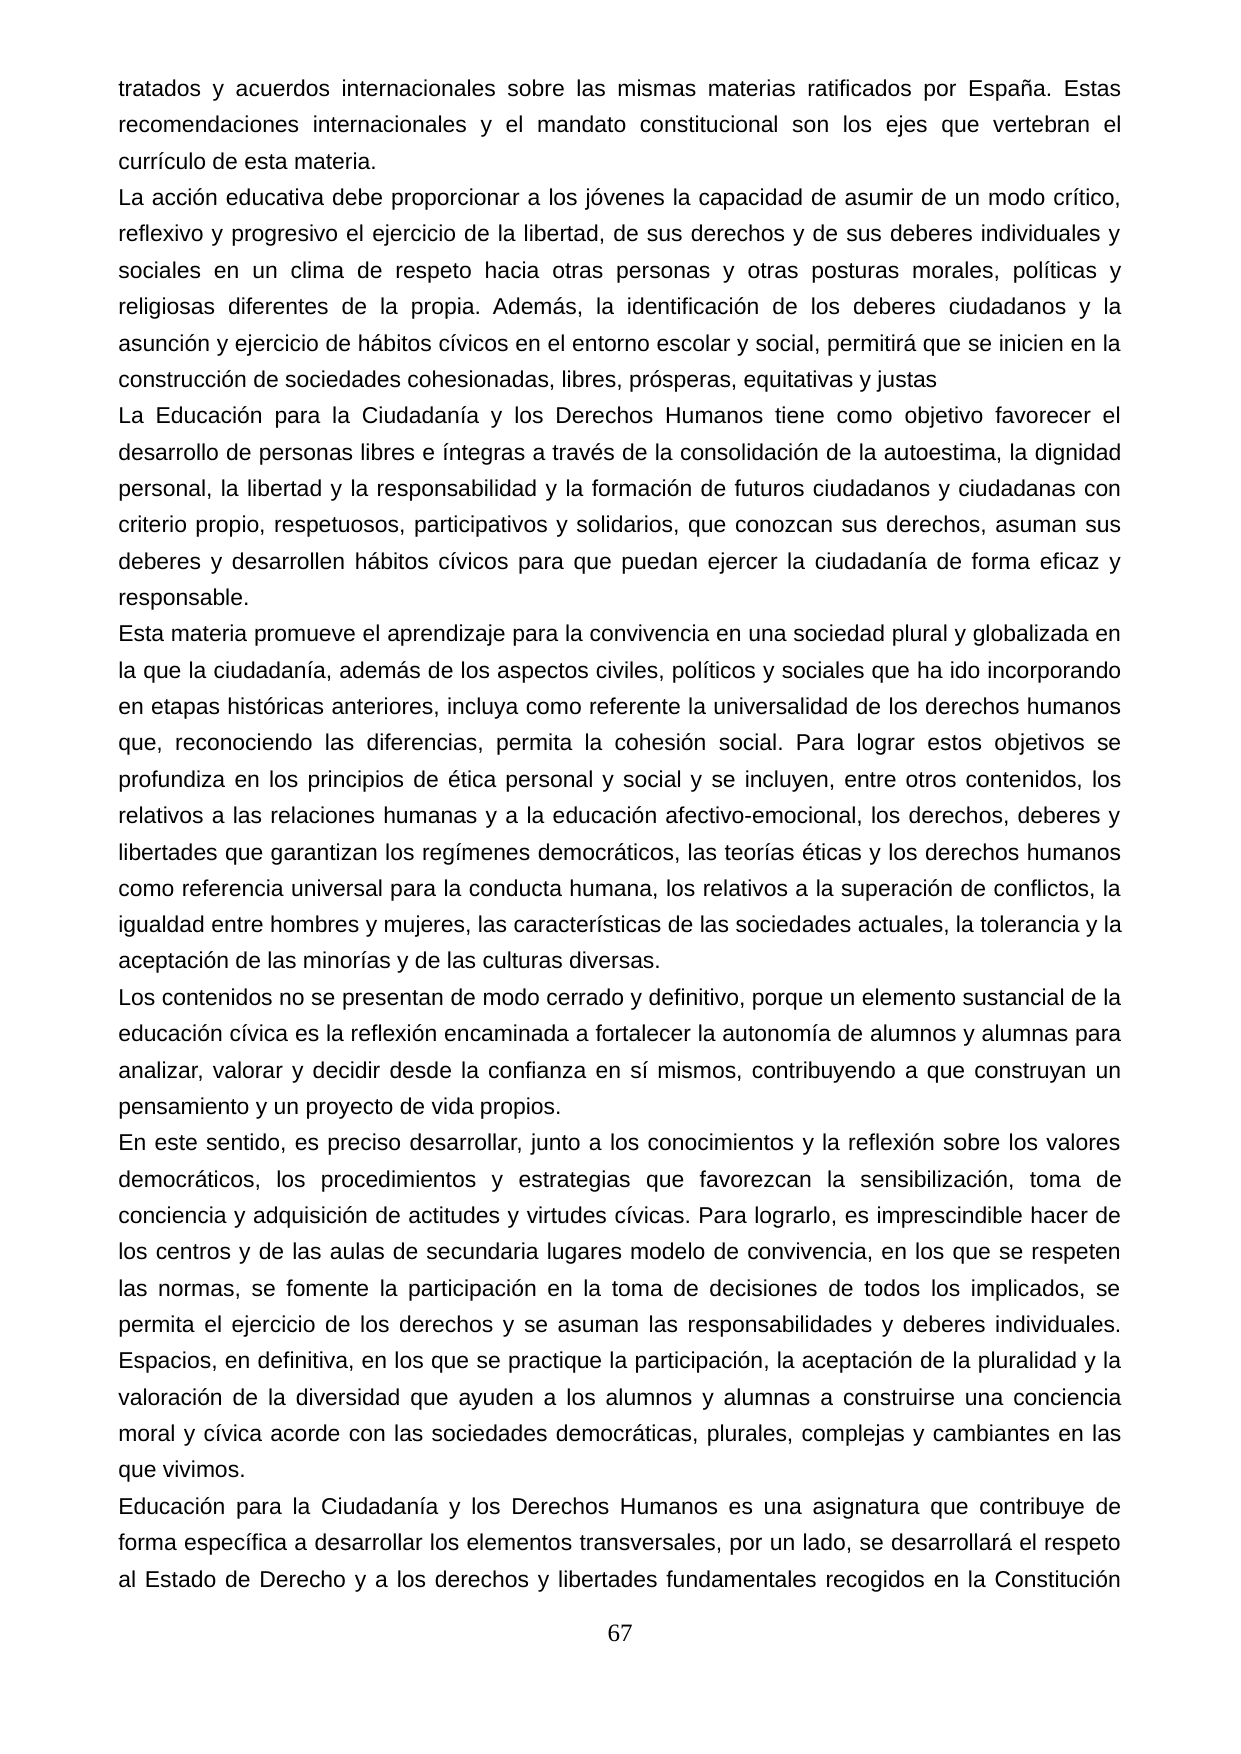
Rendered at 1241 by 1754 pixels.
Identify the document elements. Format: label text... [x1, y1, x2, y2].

text La acción educativa debe proporcionar a los jóvenes la capacidad de asumir de un modo crítico, reflexivo y progresivo el ejercicio de la libertad, de sus derechos y de sus deberes individuales y sociales en un clima de respeto hacia otras personas y otras posturas morales, políticas y religiosas diferentes de la propia. Además, la identificación de los deberes ciudadanos y la asunción y ejercicio de hábitos cívicos en el entorno escolar y social, permitirá que se inicien en la construcción de sociedades cohesionadas, libres, prósperas, equitativas y justas [118, 184, 1122, 392]
text La Educación para la Ciudadanía y los Derechos Humanos tiene como objetivo favorecer el desarrollo de personas libres e íntegras a través de la consolidación de la autoestima, la dignidad personal, la libertad y la responsabilidad y la formación de futuros ciudadanos y ciudadanas con criterio propio, respetuosos, participativos y solidarios, que conozcan sus derechos, asuman sus deberes y desarrollen hábitos cívicos para que puedan ejercer la ciudadanía de forma eficaz y responsable. [118, 402, 1122, 610]
text tratados y acuerdos internacionales sobre las mismas materias ratificados por España. Estas recomendaciones internacionales y el mandato constitucional son los ejes que vertebran el currículo de esta materia. [118, 75, 1122, 174]
text Esta materia promueve el aprendizaje para la convivencia en una sociedad plural y globalizada en la que la ciudadanía, además de los aspectos civiles, políticos y sociales que ha ido incorporando en etapas históricas anteriores, incluya como referente la universalidad de los derechos humanos que, reconociendo las diferencias, permita la cohesión social. Para lograr estos objetivos se profundiza en los principios de ética personal y social y se incluyen, entre otros contenidos, los relativos a las relaciones humanas y a la educación afectivo-emocional, los derechos, deberes y libertades que garantizan los regímenes democráticos, las teorías éticas y los derechos humanos como referencia universal para la conducta humana, los relativos a la superación de conflictos, la igualdad entre hombres y mujeres, las características de las sociedades actuales, la tolerancia y la aceptación de las minorías y de las culturas diversas. [118, 620, 1122, 974]
text Los contenidos no se presentan de modo cerrado y definitivo, porque un elemento sustancial de la educación cívica es la reflexión encaminada a fortalecer la autonomía de alumnos y alumnas para analizar, valorar y decidir desde la confianza en sí mismos, contribuyendo a que construyan un pensamiento y un proyecto de vida propios. [118, 984, 1122, 1119]
text Educación para la Ciudadanía y los Derechos Humanos es una asignatura que contribuye de forma específica a desarrollar los elementos transversales, por un lado, se desarrollará el respeto al Estado de Derecho y a los derechos y libertades fundamentales recogidos en la Constitución [118, 1493, 1122, 1592]
text En este sentido, es preciso desarrollar, junto a los conocimientos y la reflexión sobre los valores democráticos, los procedimientos y estrategias que favorezcan la sensibilización, toma de conciencia y adquisición de actitudes y virtudes cívicas. Para lograrlo, es imprescindible hacer de los centros y de las aulas de secundaria lugares modelo de convivencia, en los que se respeten las normas, se fomente la participación en la toma de decisiones de todos los implicados, se permita el ejercicio de los derechos y se asuman las responsabilidades y deberes individuales. Espacios, en definitiva, en los que se practique la participación, la aceptación de la pluralidad y la valoración de la diversidad que ayuden a los alumnos y alumnas a construirse una conciencia moral y cívica acorde con las sociedades democráticas, plurales, complejas y cambiantes en las que vivimos. [118, 1129, 1122, 1483]
